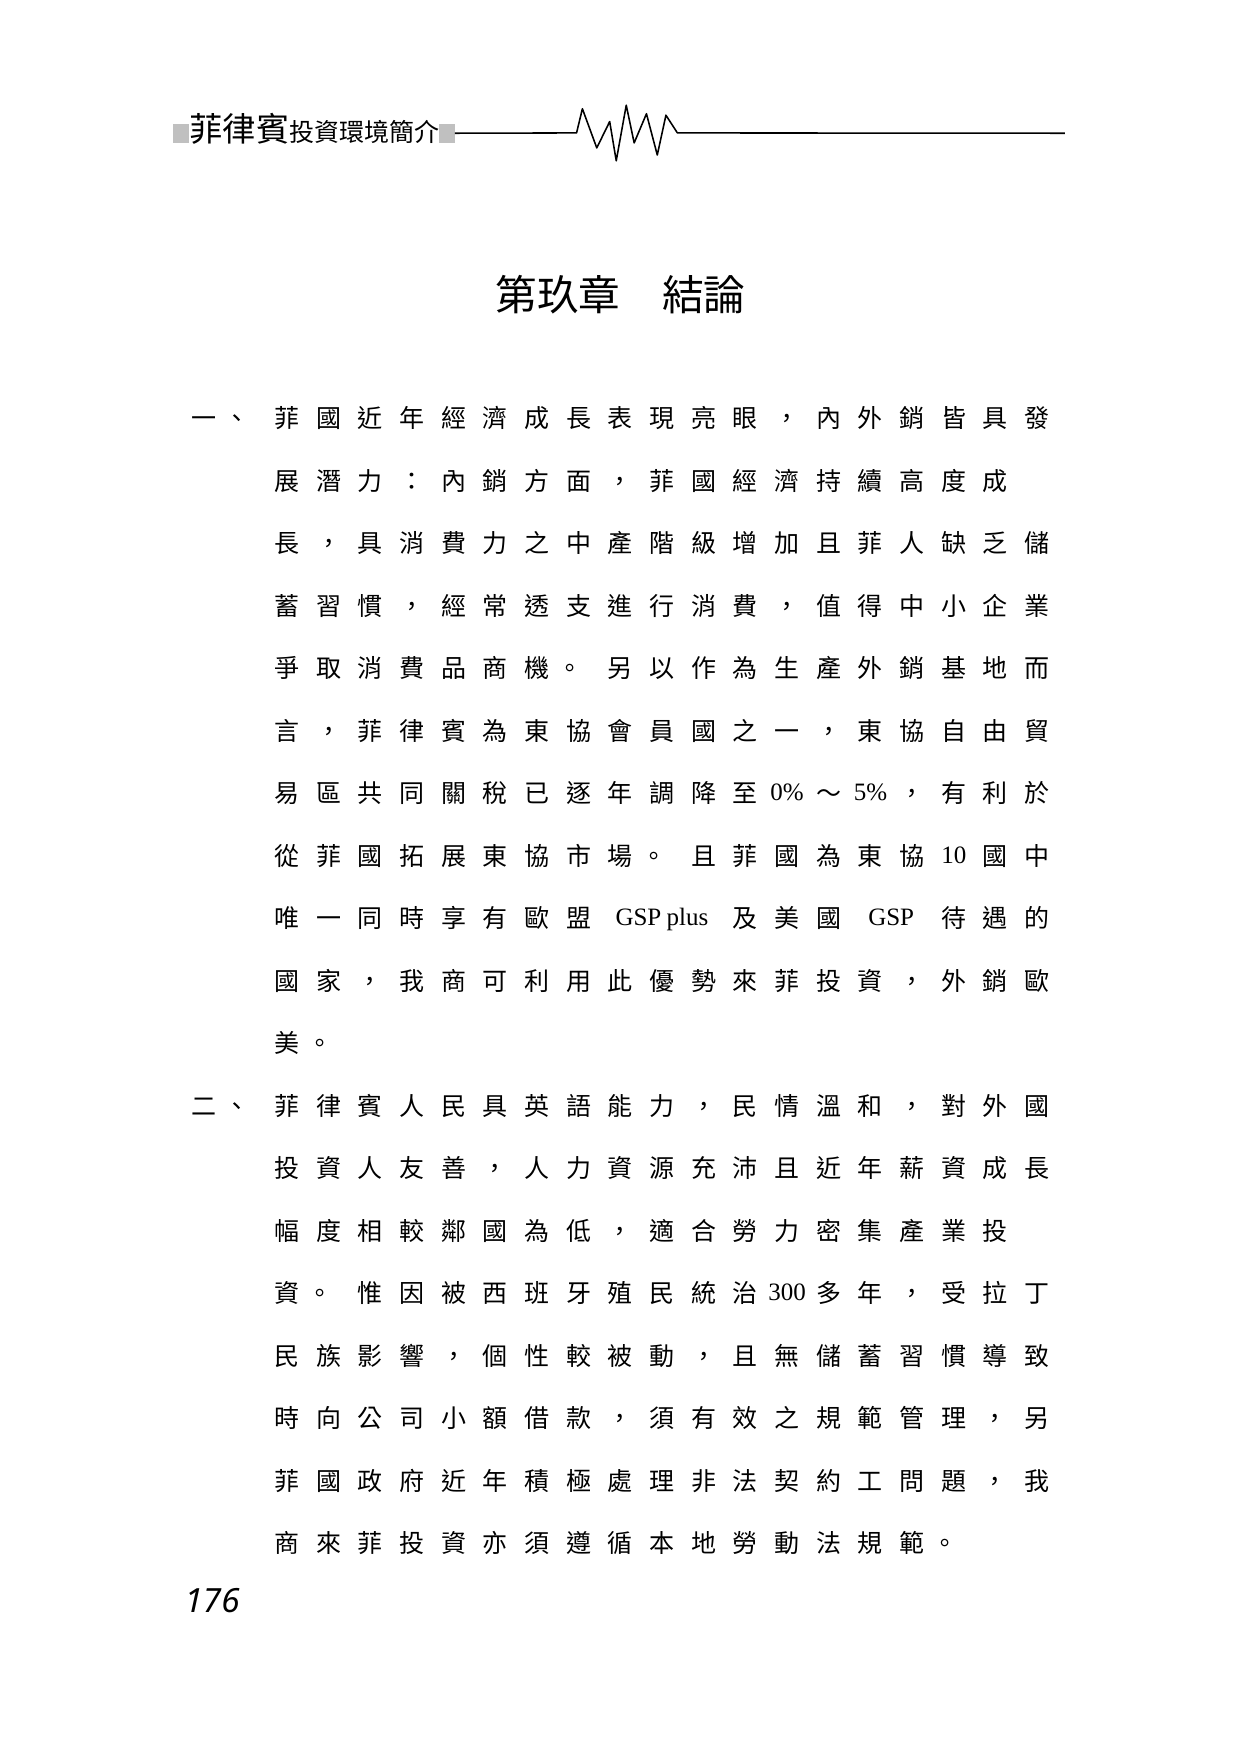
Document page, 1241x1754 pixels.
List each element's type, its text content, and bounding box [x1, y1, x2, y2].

text 一、菲國近年經濟成長表現亮眼，內外銷皆具發展潛力：內銷方面，菲國經濟持續高度成長，具消費力之中產階級增加且菲人缺乏儲蓄習慣，經常透支進行消費，值得中小企業爭取消費品商機。另以作為生產外銷基地而言，菲律賓為東協會員國之一，東協自由貿易區共同關稅已逐年調降至0%～5%，有利於從菲國拓展東協市場。且菲國為東協10國中唯一同時享有歐盟GSP plus及美國GSP待遇的國家，我商可利用此優勢來菲投資，外銷歐美。 [183, 375, 1058, 1063]
text 二、菲律賓人民具英語能力，民情溫和，對外國投資人友善，人力資源充沛且近年薪資成長幅度相較鄰國為低，適合勞力密集產業投資。惟因被西班牙殖民統治300多年，受拉丁民族影響，個性較被動，且無儲蓄習慣導致時向公司小額借款，須有效之規範管理，另菲國政府近年積極處理非法契約工問題，我商來菲投資亦須遵循本地勞動法規範。 [183, 1063, 1058, 1563]
text 第玖章 結論 [183, 250, 1058, 313]
